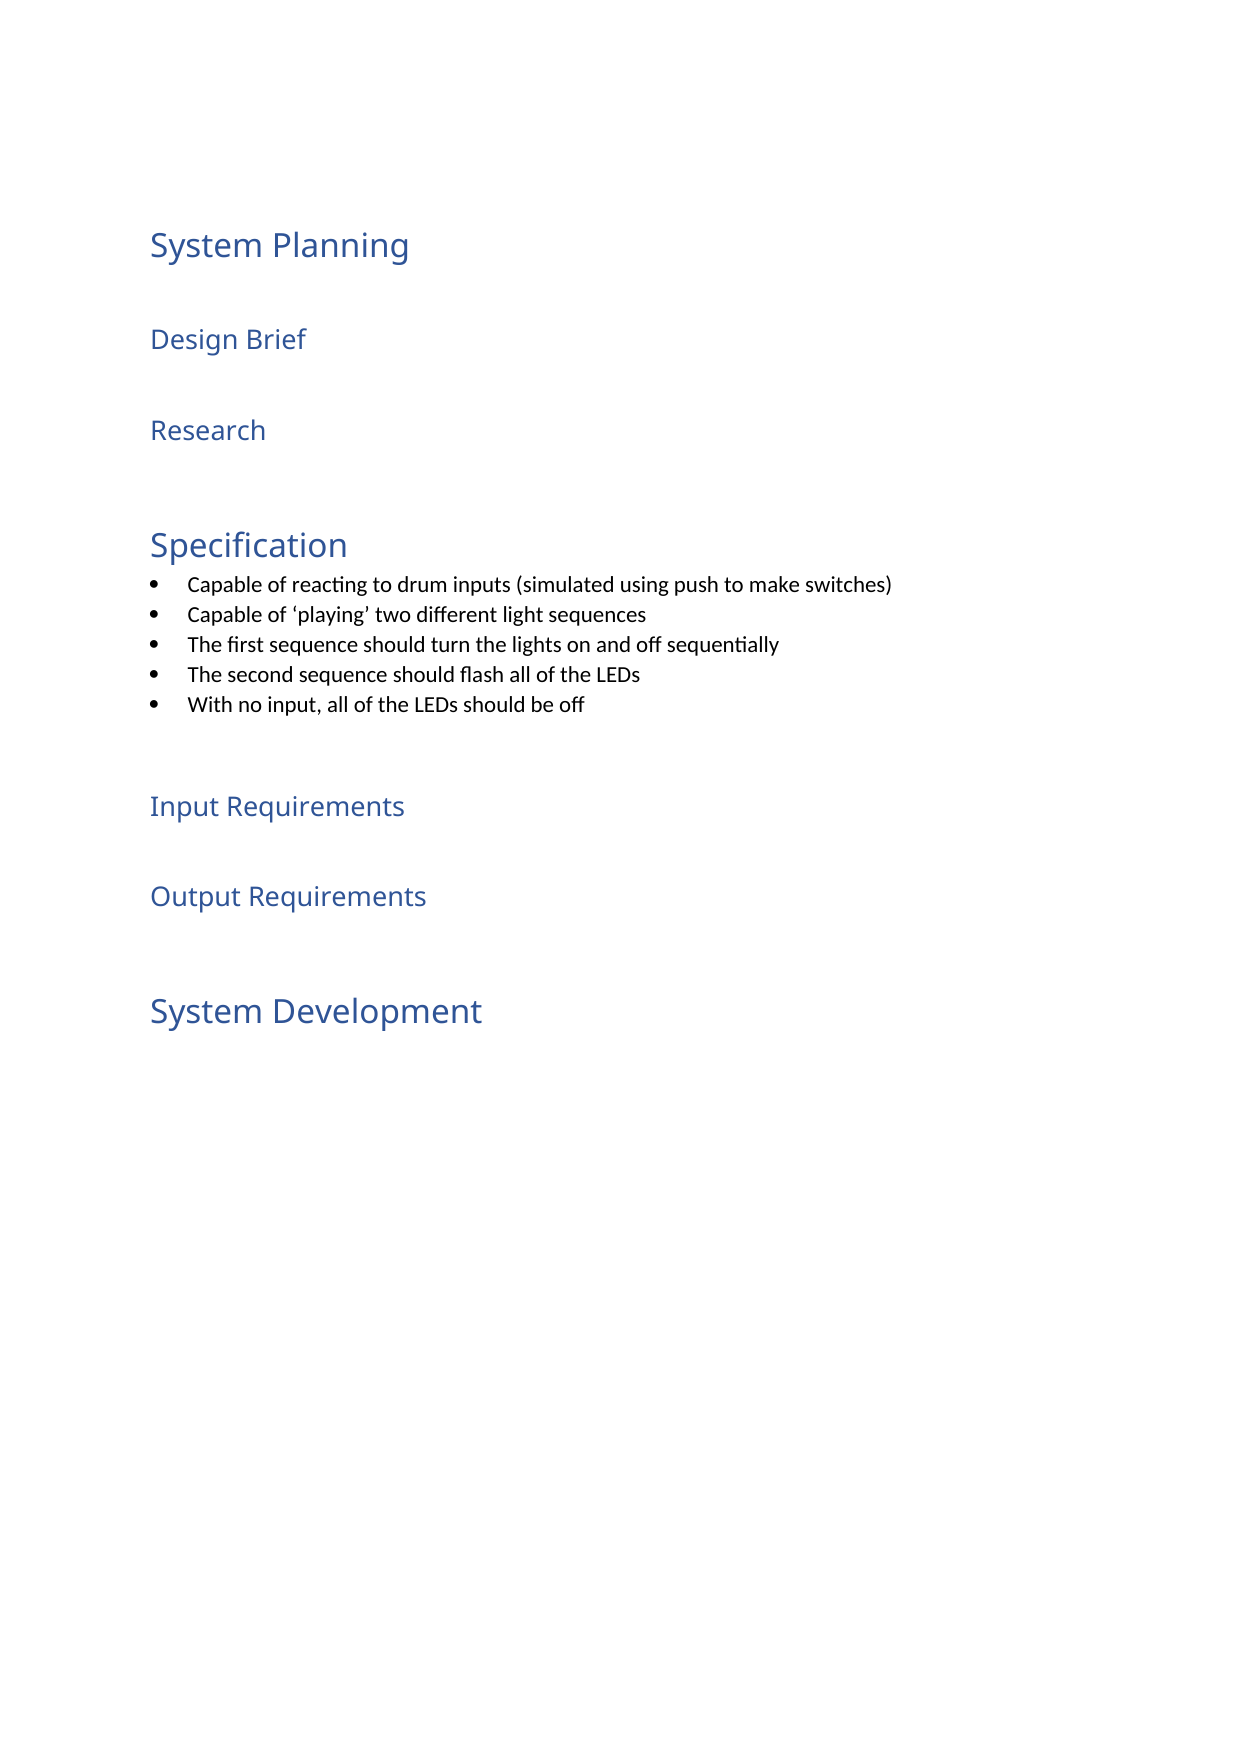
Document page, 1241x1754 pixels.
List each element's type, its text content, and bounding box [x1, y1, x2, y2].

subtitle Design Brief [150, 321, 1090, 358]
list Capable of ‘playing’ two different light sequences [150, 600, 1090, 628]
subtitle Specification [150, 522, 1090, 567]
list Capable of reacting to drum inputs (simulated using push to make switches) [150, 570, 1090, 598]
subtitle System Planning [150, 222, 1090, 267]
subtitle Research [150, 411, 1090, 448]
list The second sequence should flash all of the LEDs [150, 660, 1090, 688]
subtitle Output Requirements [150, 877, 1090, 914]
subtitle Input Requirements [150, 787, 1090, 824]
list The first sequence should turn the lights on and off sequentially [150, 630, 1090, 658]
list With no input, all of the LEDs should be off [150, 690, 1090, 718]
subtitle System Development [150, 988, 1090, 1034]
